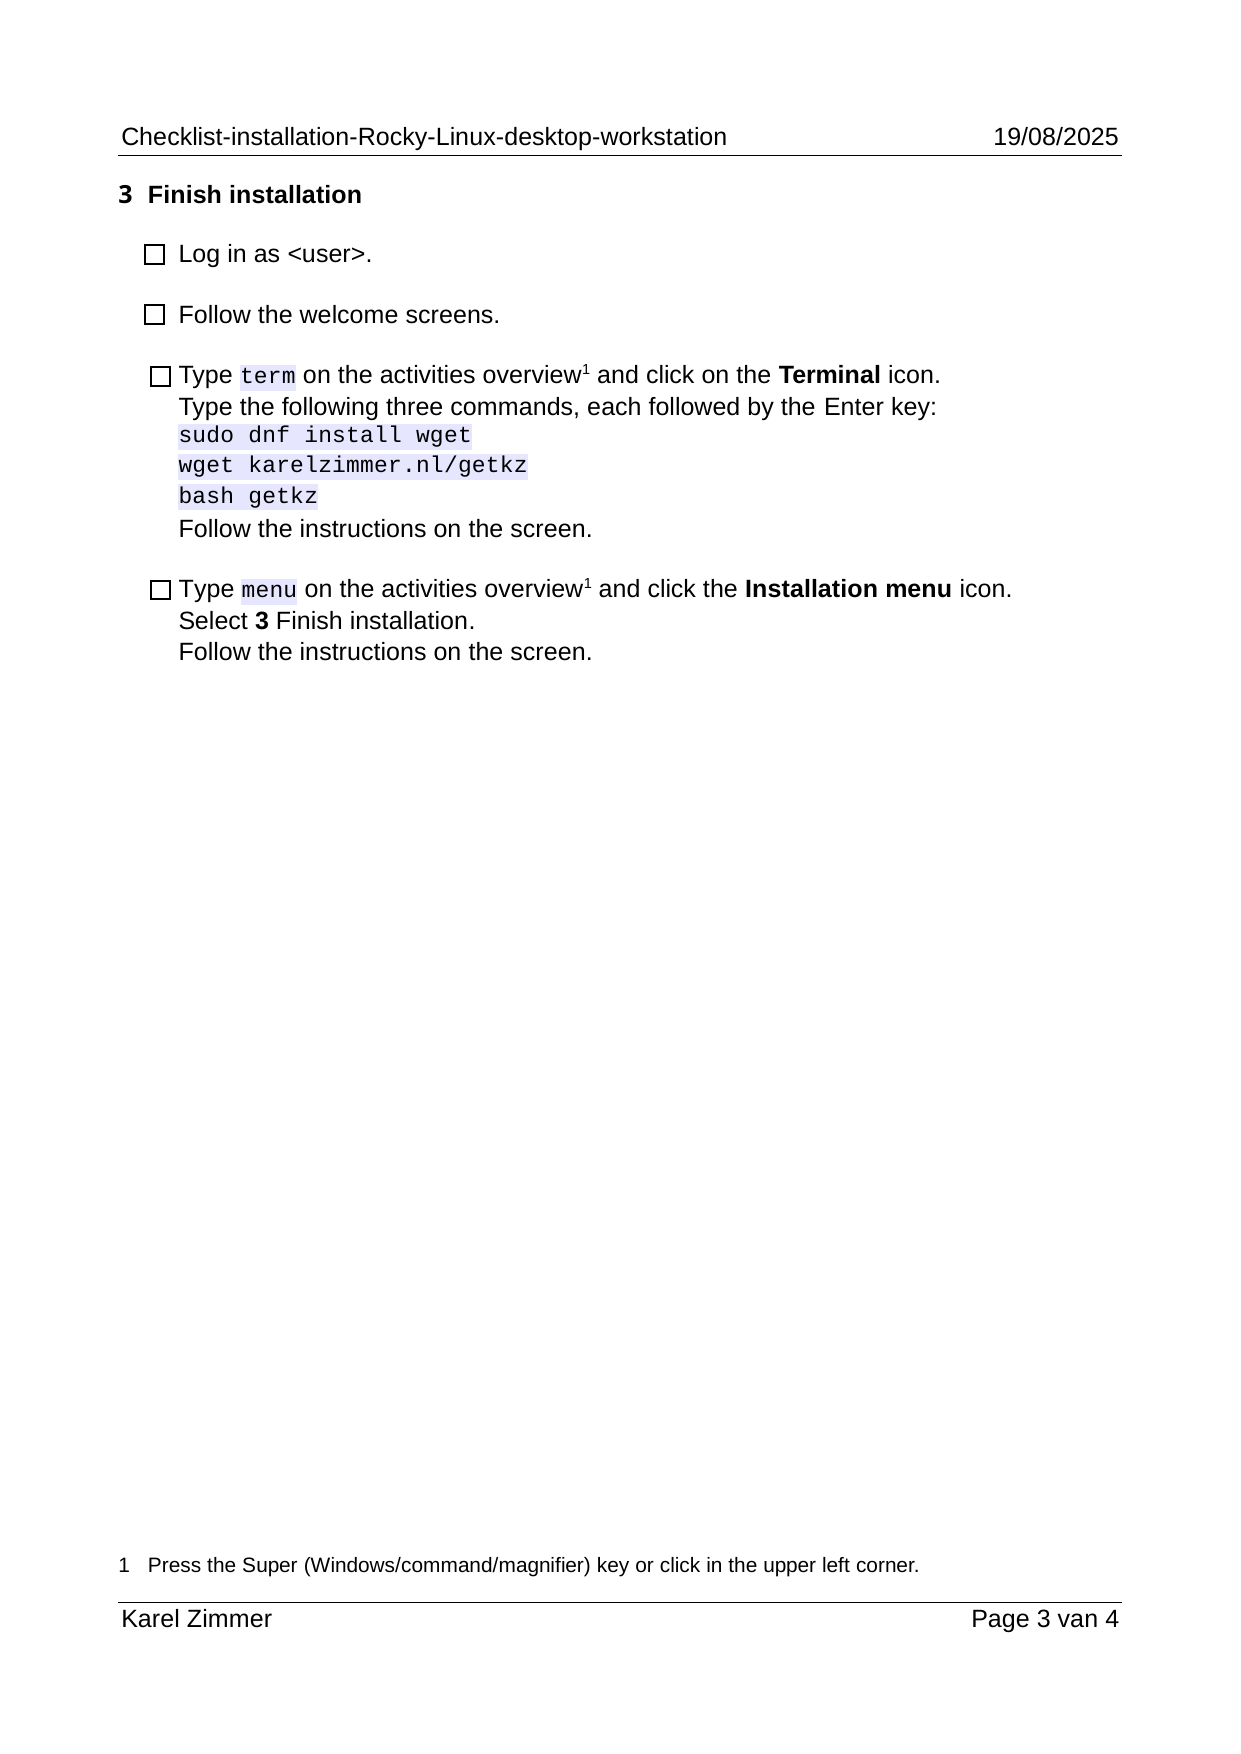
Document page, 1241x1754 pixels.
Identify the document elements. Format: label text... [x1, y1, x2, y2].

table_cell Follow the instructions on the screen. [177, 636, 1122, 667]
table_cell [142, 544, 177, 574]
table_cell [118, 574, 142, 606]
table_cell [142, 636, 177, 667]
table_cell [118, 606, 142, 636]
table_cell [142, 392, 177, 422]
table_cell [118, 300, 142, 330]
table_cell [118, 453, 142, 483]
list Finish installation [118, 177, 1122, 211]
table_cell Follow the instructions on the screen. [177, 514, 1122, 544]
table_cell [177, 269, 1122, 300]
table_cell [118, 269, 142, 300]
table_cell [142, 453, 177, 483]
table_cell bash getkz [177, 483, 1122, 513]
table_cell Follow the welcome screens. [177, 300, 1122, 330]
table_cell [142, 300, 177, 330]
table_header [142, 239, 177, 269]
table_cell Select 3 Finish installation. [177, 606, 1122, 636]
table_cell Type the following three commands, each followed by the Enter key: [177, 392, 1122, 422]
table_cell [177, 330, 1122, 360]
table_cell [142, 483, 177, 513]
table_cell [142, 330, 177, 360]
table_cell [142, 360, 177, 392]
table_cell [118, 423, 142, 453]
table_cell [142, 606, 177, 636]
table_cell [118, 636, 142, 667]
table_header Log in as <user>. [177, 239, 1122, 269]
table_header [118, 239, 142, 269]
table_cell [118, 330, 142, 360]
table_cell [118, 544, 142, 574]
table_cell [118, 360, 142, 392]
table_cell [118, 392, 142, 422]
table_cell [118, 514, 142, 544]
table_cell [142, 423, 177, 453]
table_cell [118, 483, 142, 513]
table_cell [142, 269, 177, 300]
table_cell Type menu on the activities overview1 and click the Installation menu icon. [177, 574, 1122, 606]
table_cell [142, 514, 177, 544]
table_cell [177, 544, 1122, 574]
table_cell wget karelzimmer.nl/getkz [177, 453, 1122, 483]
table_cell Type term on the activities overview and click on the Terminal icon. [177, 360, 1122, 392]
table_cell sudo dnf install wget [177, 423, 1122, 453]
table_cell [142, 574, 177, 606]
